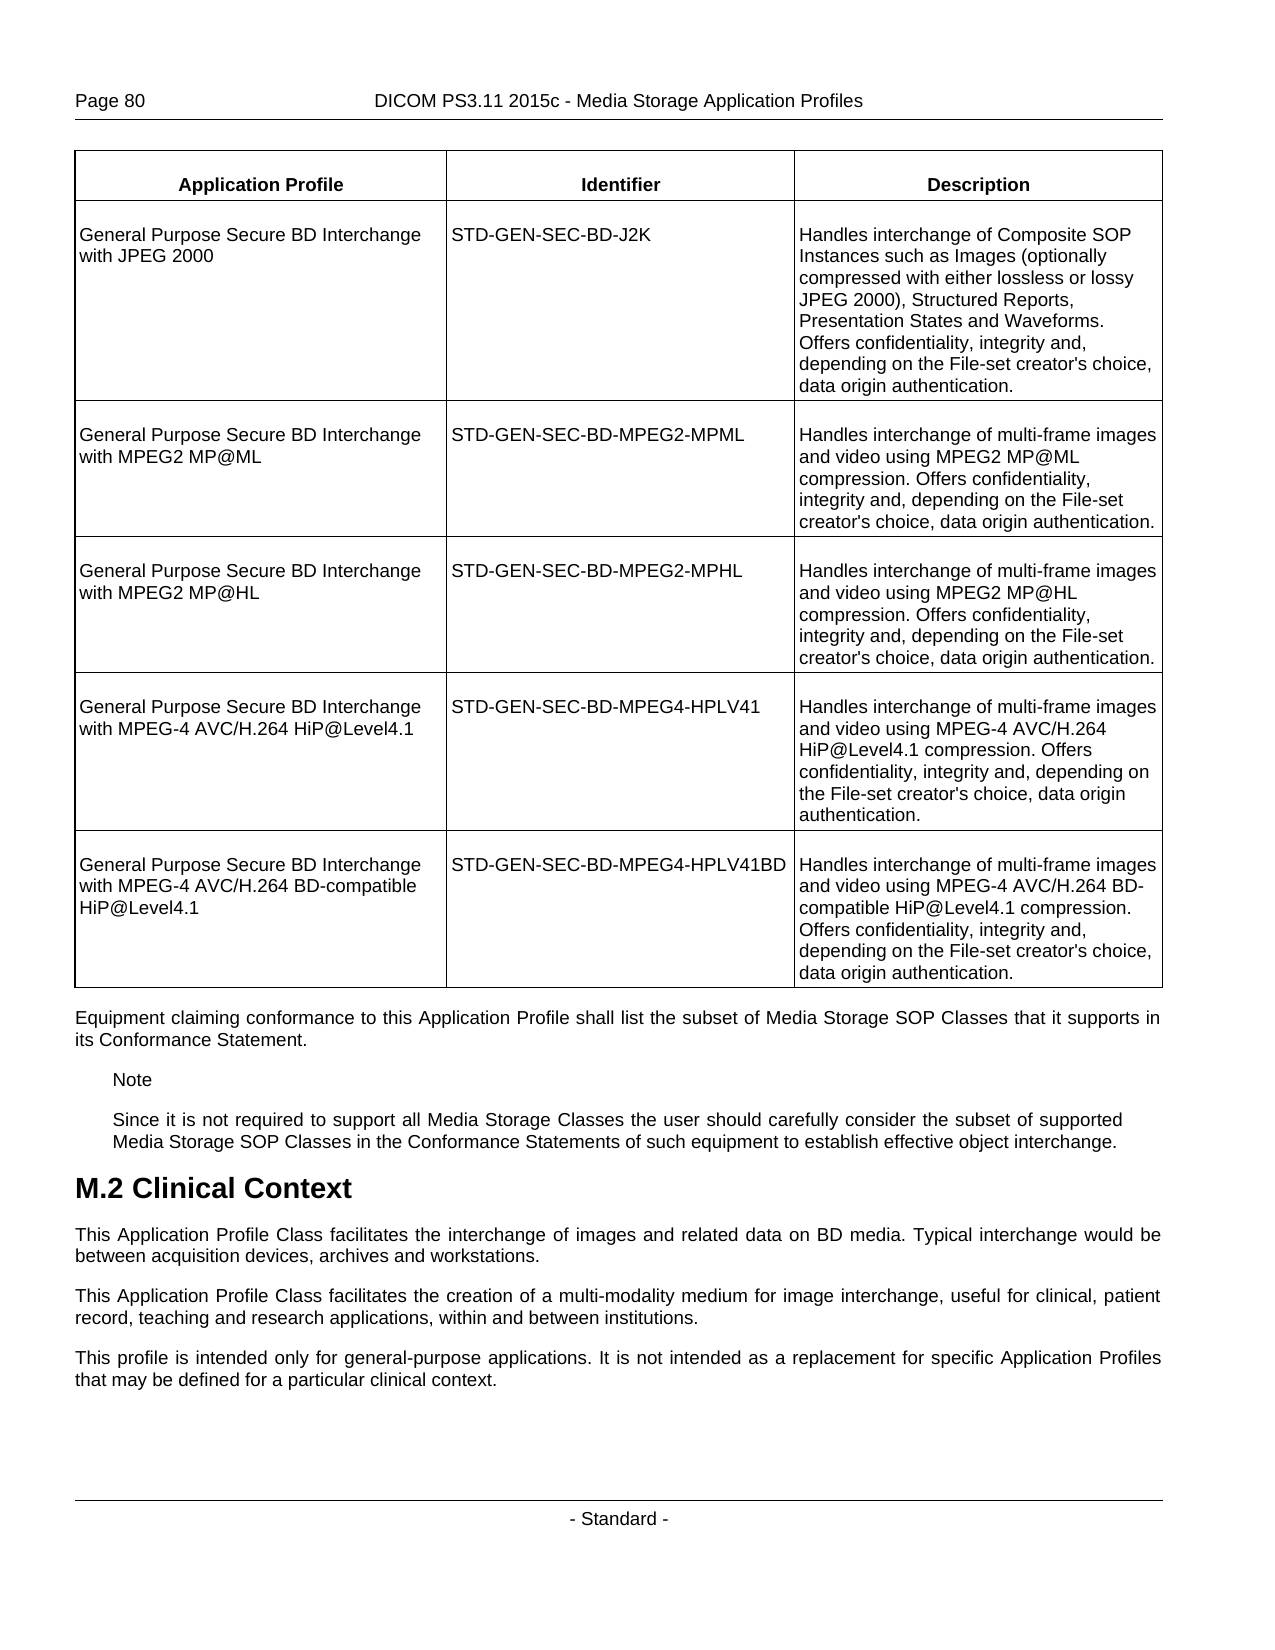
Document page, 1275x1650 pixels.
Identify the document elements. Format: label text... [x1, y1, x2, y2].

text Note [112, 1069, 1125, 1090]
table_header Description [795, 151, 1162, 200]
table_cell Handles interchange of Composite SOP Instances such as Images (optionally compressed with either lossless or lossy JPEG 2000), Structured Reports, Presentation States and Waveforms. Offers confidentiality, integrity and, depending on the File-set creator's choice, data origin authentication. [795, 201, 1162, 400]
table_cell Handles interchange of multi-frame images and video using MPEG2 MP@ML compression. Offers confidentiality, integrity and, depending on the File-set creator's choice, data origin authentication. [795, 401, 1162, 536]
table_header Identifier [447, 151, 794, 200]
text Since it is not required to support all Media Storage Classes the user should carefully consider the subset of supported Media Storage SOP Classes in the Conformance Statements of such equipment to establish effective object interchange. [112, 1109, 1125, 1152]
table_cell General Purpose Secure BD Interchange with MPEG-4 AVC/H.264 HiP@Level4.1 [76, 673, 446, 830]
table_cell STD-GEN-SEC-BD-MPEG2-MPML [447, 401, 794, 536]
table_cell STD-GEN-SEC-BD-MPEG4-HPLV41BD [447, 831, 794, 987]
text Equipment claiming conformance to this Application Profile shall list the subset of Media Storage SOP Classes that it supports in its Conformance Statement. [75, 1007, 1162, 1050]
table_cell General Purpose Secure BD Interchange with JPEG 2000 [76, 201, 446, 400]
table_cell General Purpose Secure BD Interchange with MPEG2 MP@ML [76, 401, 446, 536]
text This Application Profile Class facilitates the interchange of images and related data on BD media. Typical interchange would be between acquisition devices, archives and workstations. [75, 1223, 1162, 1266]
table_cell Handles interchange of multi-frame images and video using MPEG2 MP@HL compression. Offers confidentiality, integrity and, depending on the File-set creator's choice, data origin authentication. [795, 537, 1162, 672]
table_cell STD-GEN-SEC-BD-MPEG2-MPHL [447, 537, 794, 672]
table_cell STD-GEN-SEC-BD-MPEG4-HPLV41 [447, 673, 794, 830]
table_cell Handles interchange of multi-frame images and video using MPEG-4 AVC/H.264 BD-compatible HiP@Level4.1 compression. Offers confidentiality, integrity and, depending on the File-set creator's choice, data origin authentication. [795, 831, 1162, 987]
table_cell General Purpose Secure BD Interchange with MPEG2 MP@HL [76, 537, 446, 672]
text This Application Profile Class facilitates the creation of a multi-modality medium for image interchange, useful for clinical, patient record, teaching and research applications, within and between institutions. [75, 1285, 1162, 1328]
text M.2 Clinical Context [75, 1171, 1162, 1204]
table_cell General Purpose Secure BD Interchange with MPEG-4 AVC/H.264 BD-compatible HiP@Level4.1 [76, 831, 446, 987]
table_header Application Profile [76, 151, 446, 200]
table_cell STD-GEN-SEC-BD-J2K [447, 201, 794, 400]
table_cell Handles interchange of multi-frame images and video using MPEG-4 AVC/H.264 HiP@Level4.1 compression. Offers confidentiality, integrity and, depending on the File-set creator's choice, data origin authentication. [795, 673, 1162, 830]
text This profile is intended only for general-purpose applications. It is not intended as a replacement for specific Application Profiles that may be defined for a particular clinical context. [75, 1347, 1162, 1390]
